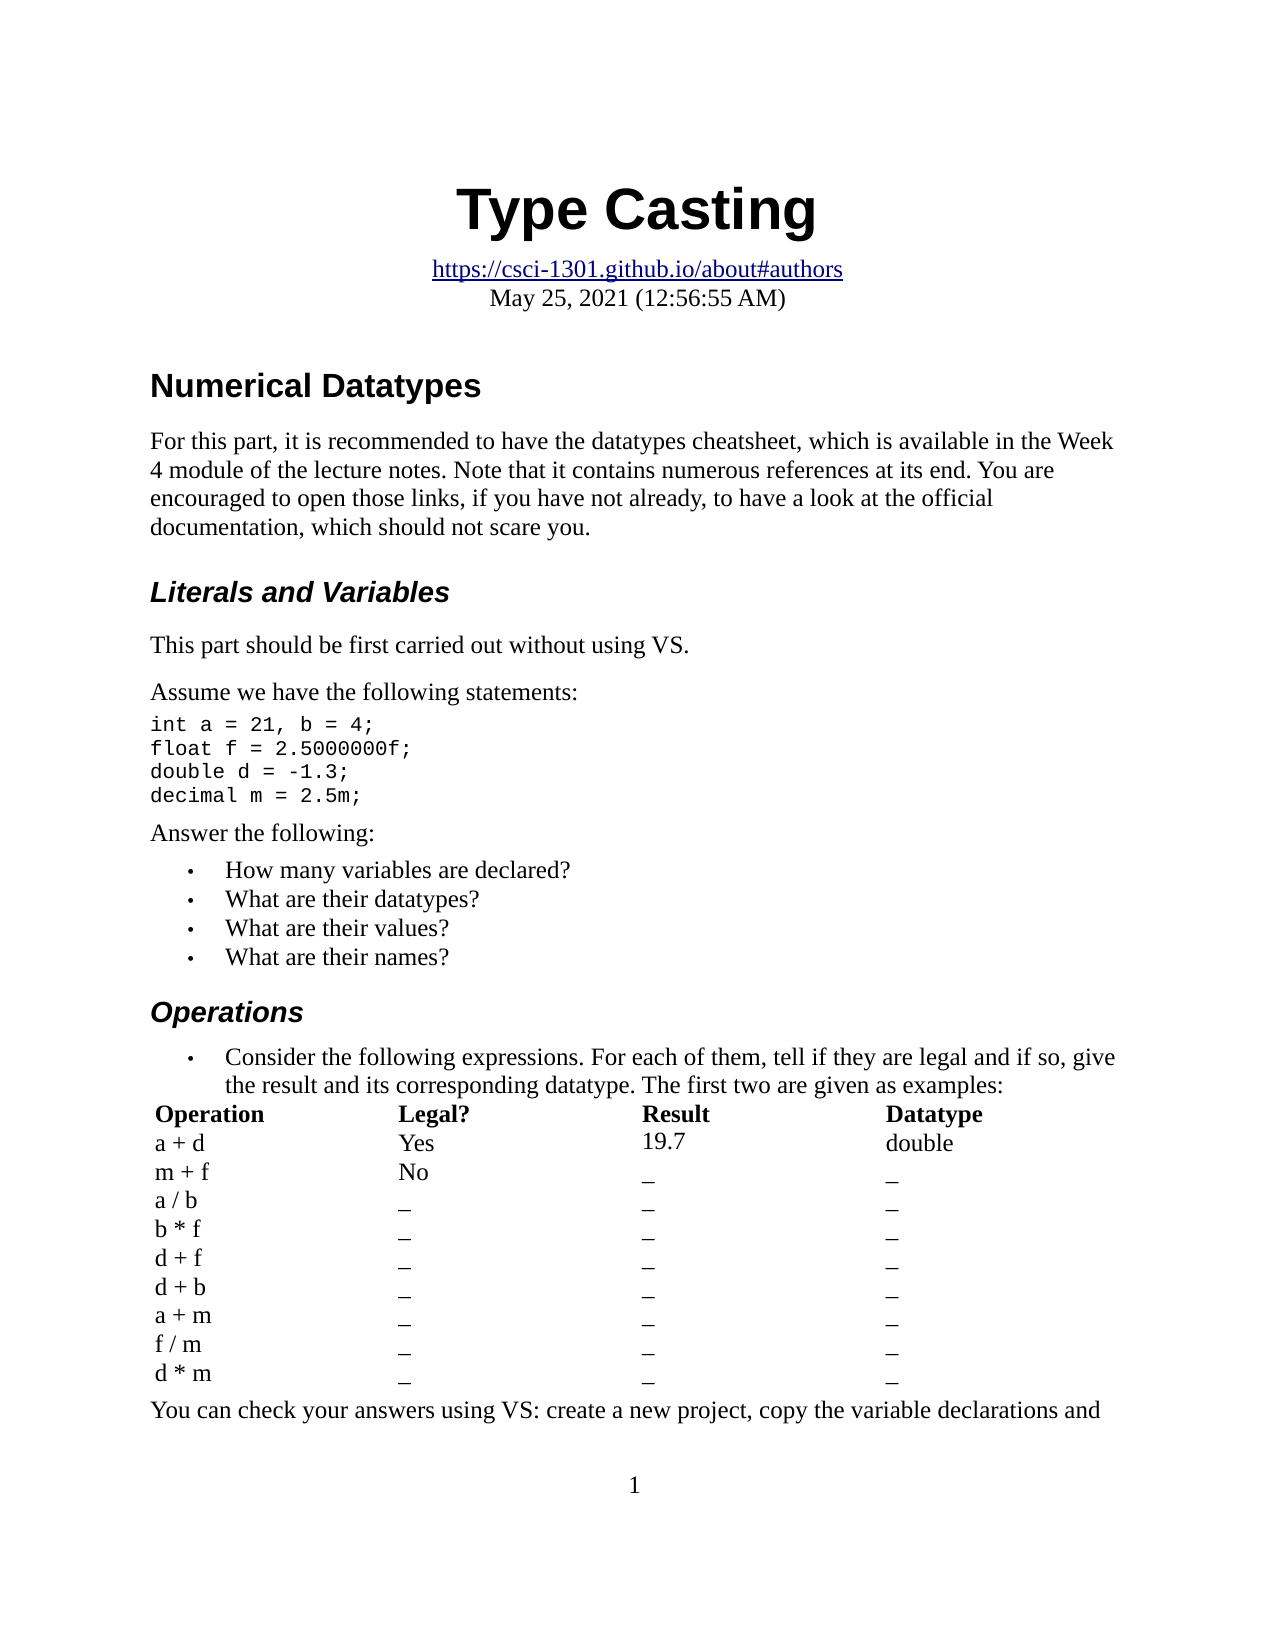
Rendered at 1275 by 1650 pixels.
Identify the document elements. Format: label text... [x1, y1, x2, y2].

text decimal m = 2.5m; [150, 785, 1125, 809]
table_header Result [638, 1099, 881, 1128]
table_cell Yes [394, 1128, 637, 1157]
title Type Casting [150, 175, 1125, 242]
table_cell _ [638, 1243, 881, 1272]
text Answer the following: [150, 818, 1125, 847]
table_cell _ [638, 1157, 881, 1185]
table_cell No [394, 1157, 637, 1185]
text https://csci-1301.github.io/about#authors [150, 254, 1125, 283]
table_cell double [881, 1128, 1125, 1157]
table_cell _ [881, 1300, 1125, 1329]
text double d = -1.3; [150, 762, 1125, 785]
table_cell _ [394, 1272, 637, 1300]
table_cell _ [881, 1214, 1125, 1243]
table_cell _ [638, 1329, 881, 1358]
subtitle Literals and Variables [150, 575, 1125, 608]
table_cell _ [638, 1358, 881, 1387]
table_cell _ [394, 1329, 637, 1358]
list How many variables are declared? [187, 856, 1125, 884]
table_cell a / b [150, 1185, 394, 1214]
table_header Operation [150, 1099, 394, 1128]
table_cell _ [394, 1358, 637, 1387]
list What are their datatypes? [187, 884, 1125, 913]
table_cell m + f [150, 1157, 394, 1185]
table_cell f / m [150, 1329, 394, 1358]
table_cell _ [394, 1185, 637, 1214]
text For this part, it is recommended to have the datatypes cheatsheet, which is available in the Week 4 module of the lecture notes. Note that it contains numerous references at its end. You are encouraged to open those links, if you have not already, to have a look at the official documentation, which should not scare you. [150, 426, 1125, 541]
table_cell d * m [150, 1358, 394, 1387]
table_cell _ [394, 1243, 637, 1272]
table_header Datatype [881, 1099, 1125, 1128]
table_cell a + m [150, 1300, 394, 1329]
table_cell _ [881, 1358, 1125, 1387]
text Assume we have the following statements: [150, 677, 1125, 705]
list What are their values? [187, 913, 1125, 942]
table_cell _ [881, 1243, 1125, 1272]
table_cell _ [638, 1272, 881, 1300]
table_cell _ [881, 1185, 1125, 1214]
subtitle Numerical Datatypes [150, 366, 1125, 404]
text May 25, 2021 (12:56:55 AM) [150, 283, 1125, 312]
table_cell a + d [150, 1128, 394, 1157]
table_cell _ [394, 1214, 637, 1243]
list What are their names? [187, 942, 1125, 971]
table_cell _ [881, 1157, 1125, 1185]
table_cell _ [638, 1214, 881, 1243]
table_cell d + b [150, 1272, 394, 1300]
text This part should be first carried out without using VS. [150, 630, 1125, 659]
text You can check your answers using VS: create a new project, copy the variable declarations and [150, 1396, 1125, 1424]
table_cell b * f [150, 1214, 394, 1243]
table_cell _ [881, 1272, 1125, 1300]
table_cell _ [394, 1300, 637, 1329]
table_cell _ [638, 1185, 881, 1214]
list Consider the following expressions. For each of them, tell if they are legal and if so, give the result and its corresponding datatype. The first two are given as examples: [187, 1042, 1125, 1099]
text int a = 21, b = 4; [150, 714, 1125, 738]
table_header Legal? [394, 1099, 637, 1128]
table_cell d + f [150, 1243, 394, 1272]
subtitle Operations [150, 996, 1125, 1029]
table_cell _ [638, 1300, 881, 1329]
text float f = 2.5000000f; [150, 738, 1125, 762]
table_cell _ [881, 1329, 1125, 1358]
table_cell [638, 1128, 881, 1157]
